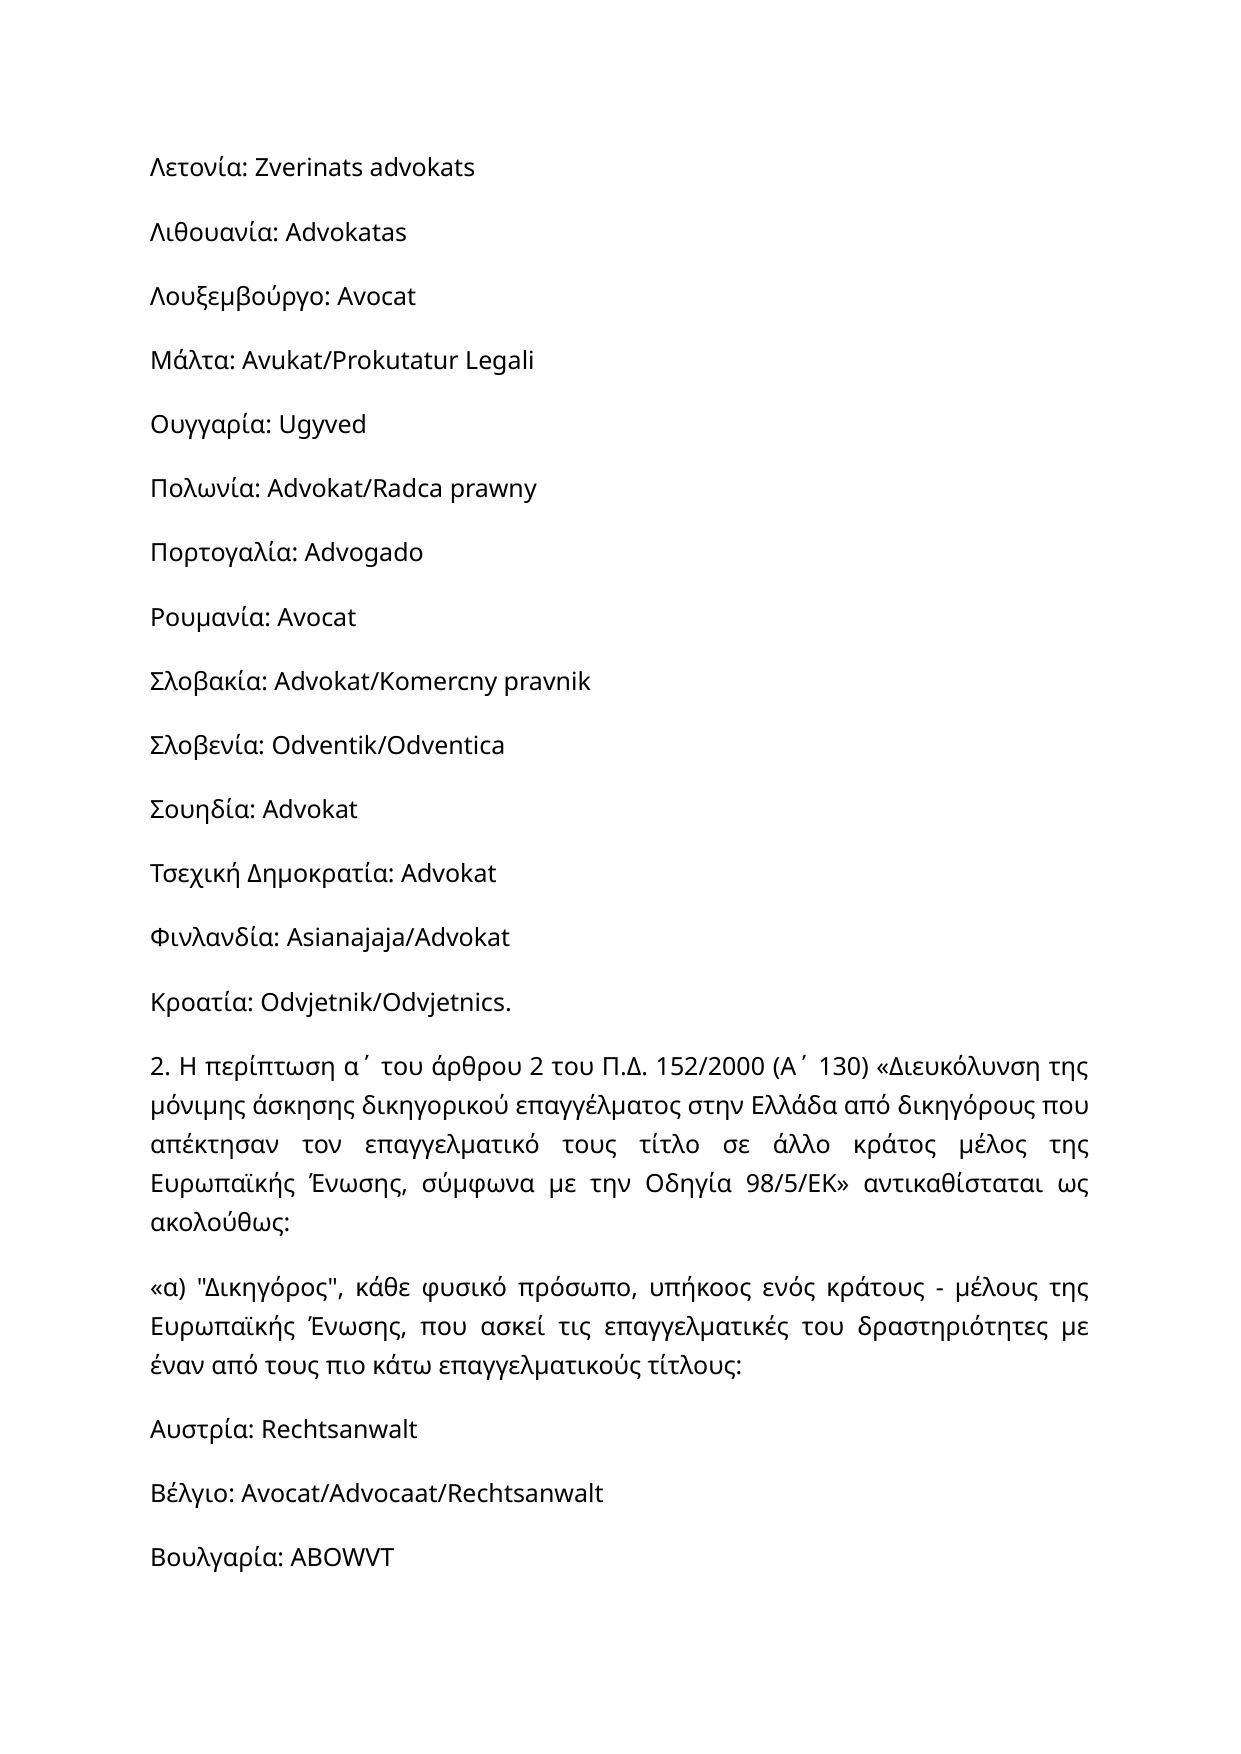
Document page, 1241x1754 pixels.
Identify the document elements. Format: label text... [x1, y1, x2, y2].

text Σλοβακία: Advokat/Komercny pravnik [150, 663, 1090, 697]
text Σλοβενία: Odventik/Odventica [150, 727, 1090, 762]
text Ουγγαρία: Ugyved [150, 407, 1090, 441]
text «α) "Δικηγόρος", κάθε φυσικό πρόσωπο, υπήκοος ενός κράτους - μέλους της Ευρωπαϊκής Ένωσης, που ασκεί τις επαγγελματικές του δραστηριότητες με έναν από τους πιο κάτω επαγγελματικούς τίτλους: [150, 1269, 1090, 1382]
text Πορτογαλία: Advogado [150, 535, 1090, 569]
text Φινλανδία: Asianajaja/Advokat [150, 920, 1090, 954]
text Τσεχική Δημοκρατία: Advokat [150, 856, 1090, 890]
text Βουλγαρία: ABOWVT [150, 1540, 1090, 1574]
text Ρουμανία: Avocat [150, 599, 1090, 633]
text Σουηδία: Advokat [150, 792, 1090, 826]
text Λουξεμβούργο: Avocat [150, 278, 1090, 312]
text Αυστρία: Rechtsanwalt [150, 1412, 1090, 1446]
text Λιθουανία: Advokatas [150, 214, 1090, 248]
text Μάλτα: Avukat/Prokutatur Legali [150, 342, 1090, 377]
text Λετονία: Zverinats advokats [150, 150, 1090, 184]
text 2. Η περίπτωση α΄ του άρθρου 2 του Π.Δ. 152/2000 (Α΄ 130) «Διευκόλυνση της μόνιμης άσκησης δικηγορικού επαγγέλματος στην Ελλάδα από δικηγόρους που απέκτησαν τον επαγγελματικό τους τίτλο σε άλλο κράτος μέλος της Ευρωπαϊκής Ένωσης, σύμφωνα με την Οδηγία 98/5/ΕΚ» αντικαθίσταται ως ακολούθως: [150, 1048, 1090, 1239]
text Βέλγιο: Avocat/Advocaat/Rechtsanwalt [150, 1476, 1090, 1510]
text Κροατία: Odvjetnik/Odvjetnics. [150, 984, 1090, 1018]
text Πολωνία: Advokat/Radca prawny [150, 471, 1090, 505]
